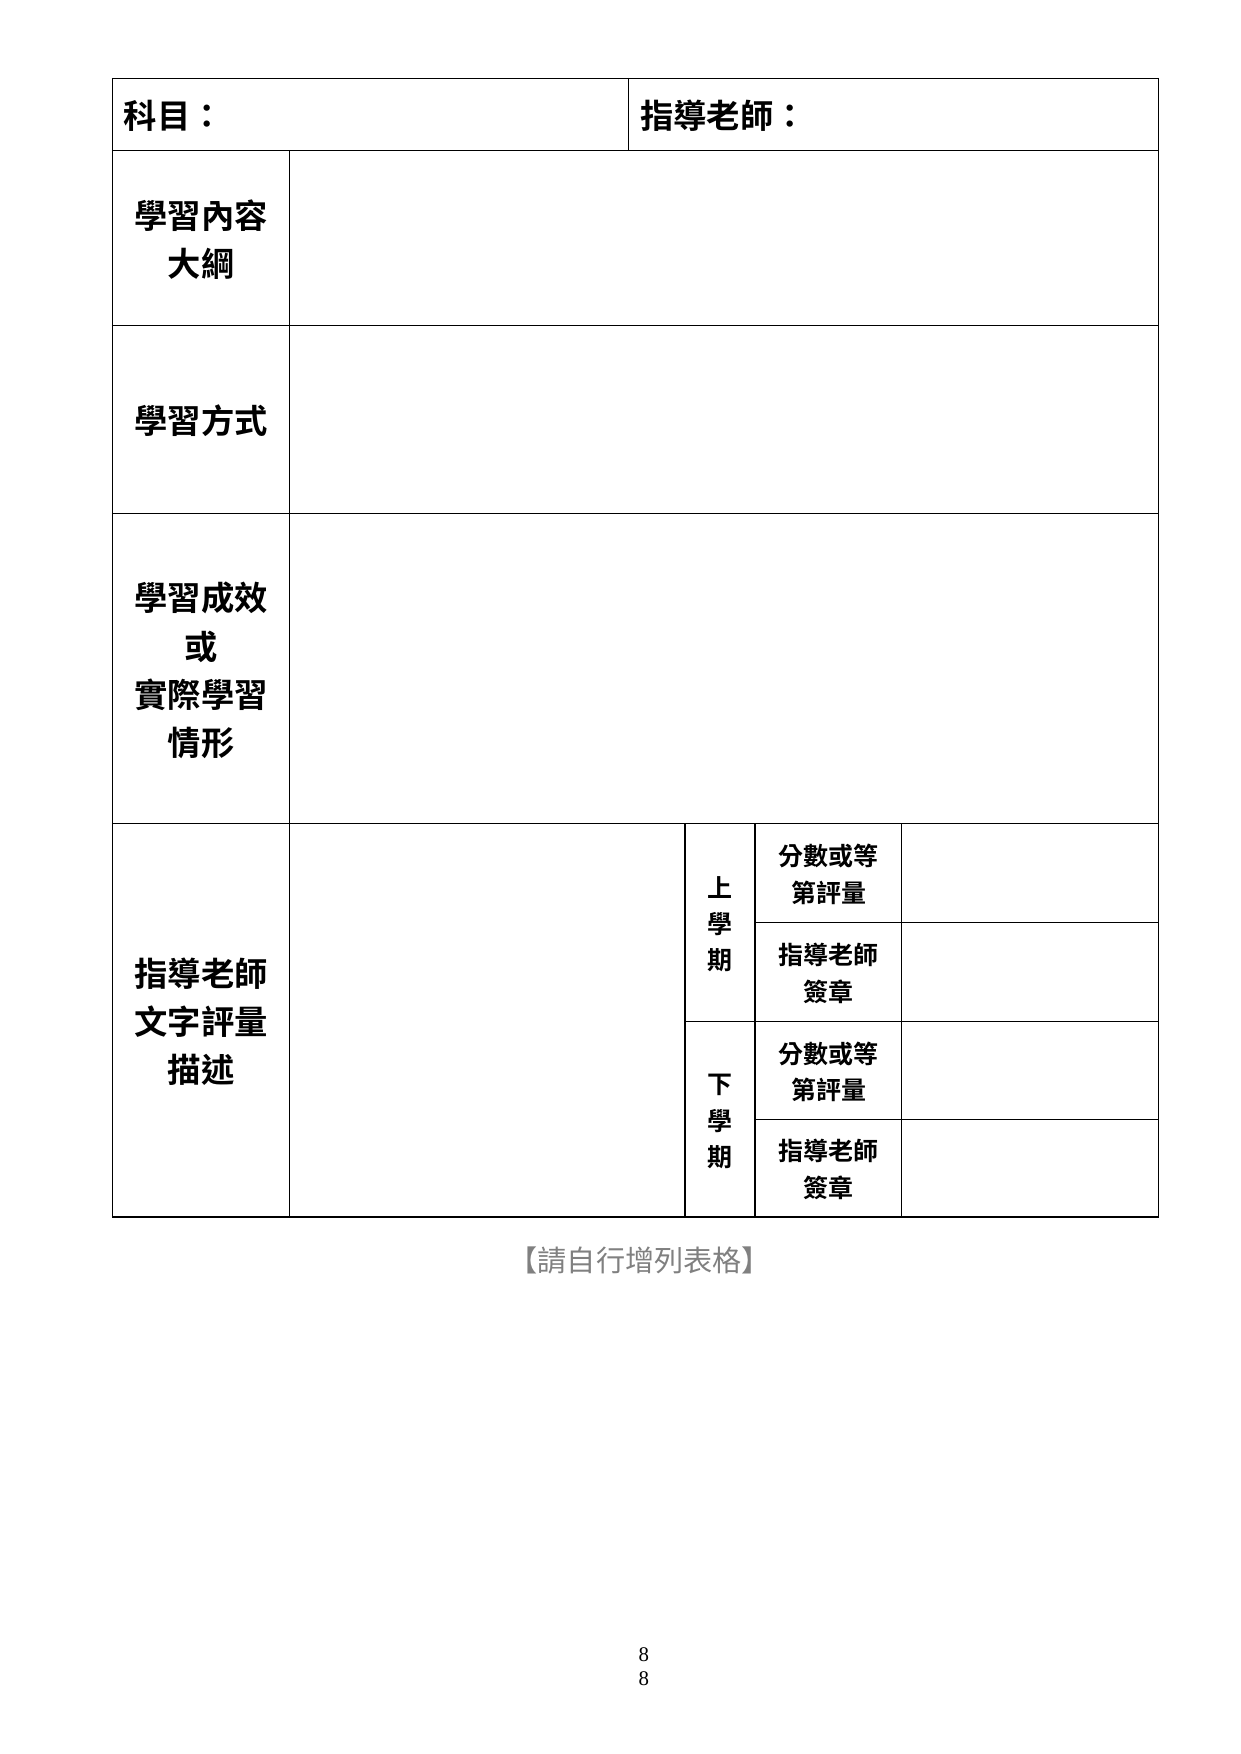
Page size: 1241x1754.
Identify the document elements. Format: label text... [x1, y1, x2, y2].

table_cell [902, 1120, 1158, 1216]
table_cell 上學期 [686, 824, 754, 1021]
table_cell 指導老師 文字評量描述 [113, 824, 289, 1216]
table_cell [902, 824, 1158, 922]
table_cell [290, 514, 1158, 823]
table_cell 指導老師 簽章 [756, 923, 901, 1021]
table_cell 下學期 [686, 1022, 754, 1216]
table_cell 指導老師 簽章 [756, 1120, 901, 1216]
table_cell [290, 824, 684, 1216]
table_cell 分數或等第評量 [756, 1022, 901, 1119]
table_cell 學習方式 [113, 326, 289, 513]
table_header 科目： [113, 79, 628, 150]
table_cell [902, 1022, 1158, 1119]
table_cell [290, 326, 1158, 513]
table_cell 分數或等第評量 [756, 824, 901, 922]
table_cell 學習成效或 實際學習情形 [113, 514, 289, 823]
table_header 指導老師： [629, 79, 1158, 150]
text 【請自行增列表格】 [112, 1217, 1167, 1280]
table_cell [290, 151, 1158, 324]
table_cell [902, 923, 1158, 1021]
table_cell 學習內容大綱 [113, 151, 289, 324]
